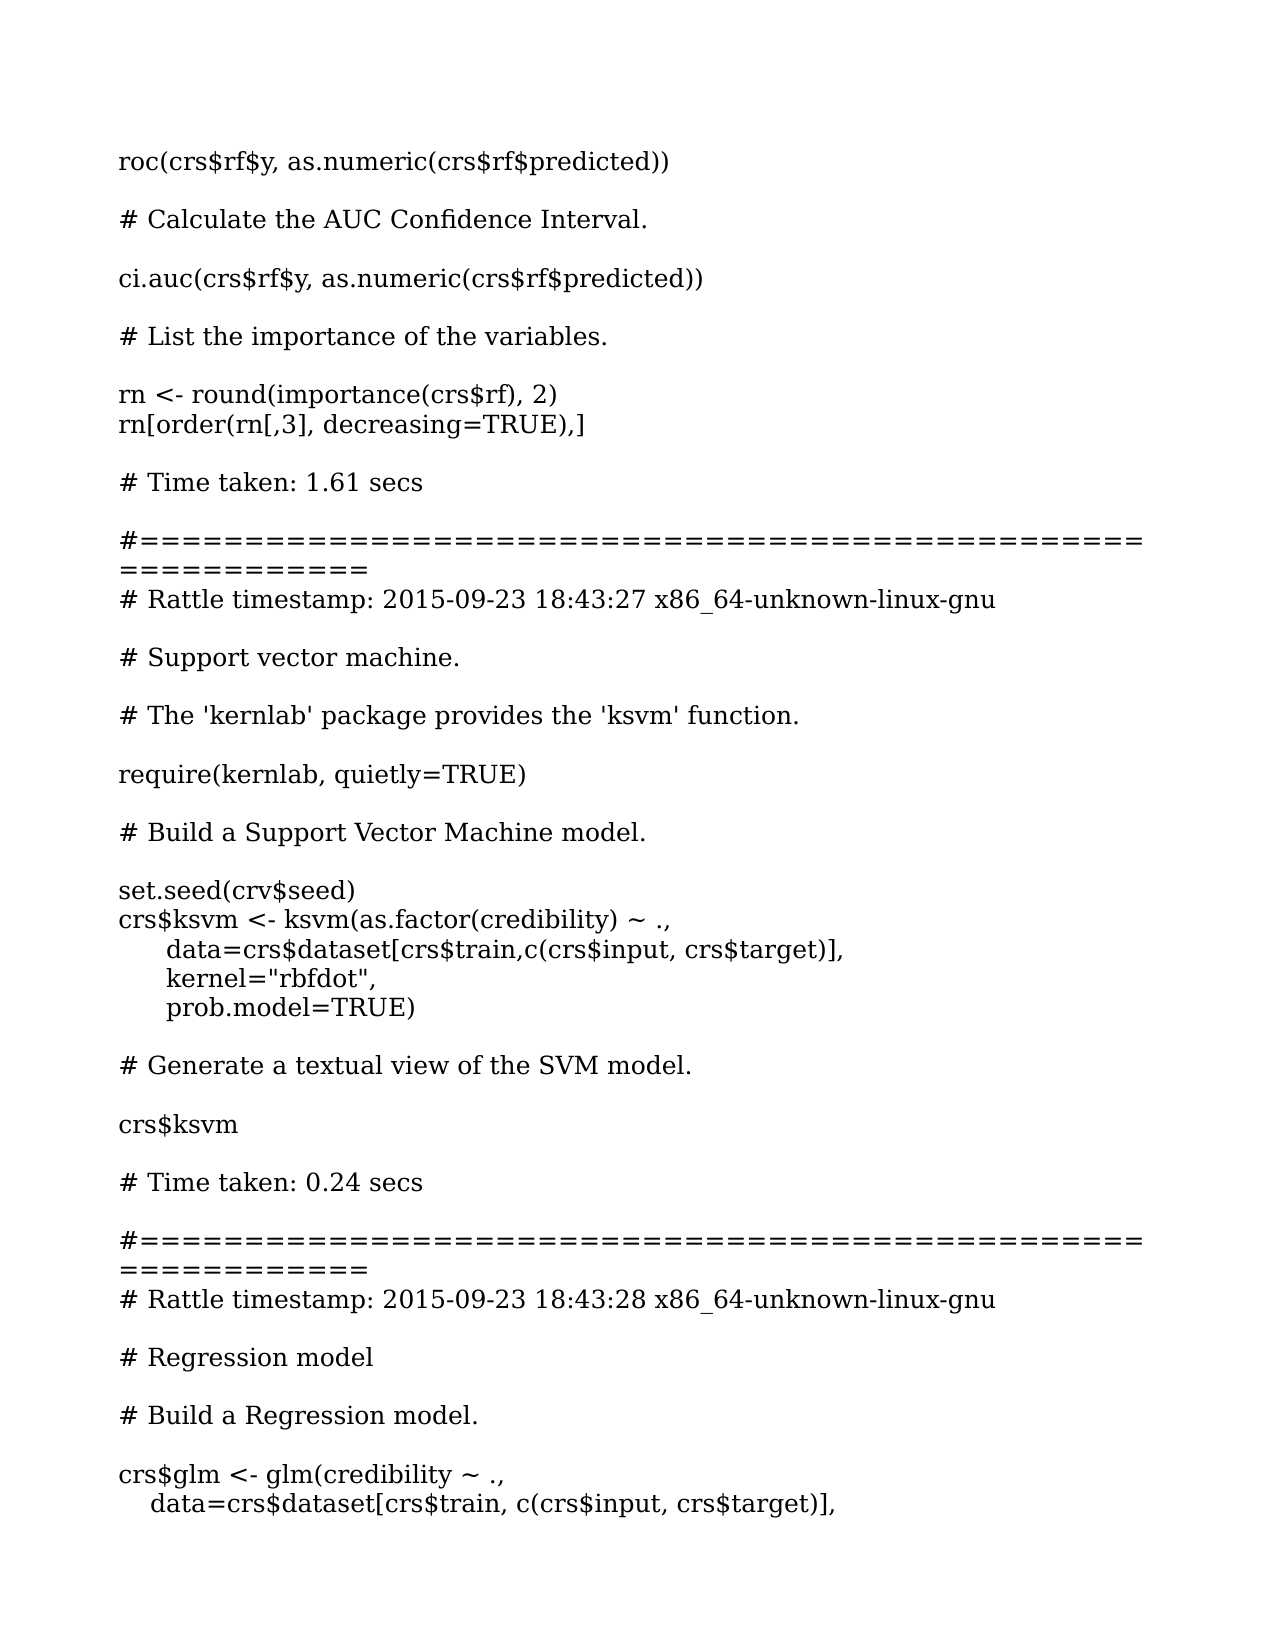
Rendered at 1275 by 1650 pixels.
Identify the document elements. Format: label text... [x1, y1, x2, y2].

text # Build a Support Vector Machine model. [118, 818, 1157, 847]
text # Build a Regression model. [118, 1401, 1157, 1431]
text # Support vector machine. [118, 643, 1157, 672]
text crs$glm <- glm(credibility ~ ., [118, 1460, 1157, 1489]
text # Rattle timestamp: 2015-09-23 18:43:28 x86_64-unknown-linux-gnu [118, 1285, 1157, 1314]
text prob.model=TRUE) [118, 993, 1157, 1022]
text crs$ksvm [118, 1110, 1157, 1139]
text rn <- round(importance(crs$rf), 2) [118, 381, 1157, 410]
text data=crs$dataset[crs$train, c(crs$input, crs$target)], [118, 1489, 1157, 1518]
text # Time taken: 1.61 secs [118, 468, 1157, 497]
text rn[order(rn[,3], decreasing=TRUE),] [118, 410, 1157, 439]
text set.seed(crv$seed) [118, 876, 1157, 906]
text # The 'kernlab' package provides the 'ksvm' function. [118, 701, 1157, 731]
text crs$ksvm <- ksvm(as.factor(credibility) ~ ., [118, 906, 1157, 935]
text kernel="rbfdot", [118, 964, 1157, 993]
text roc(crs$rf$y, as.numeric(crs$rf$predicted)) [118, 147, 1157, 176]
text #============================================================ [118, 526, 1157, 585]
text ci.auc(crs$rf$y, as.numeric(crs$rf$predicted)) [118, 264, 1157, 293]
text # Time taken: 0.24 secs [118, 1168, 1157, 1197]
text # List the importance of the variables. [118, 322, 1157, 351]
text # Regression model [118, 1343, 1157, 1372]
text require(kernlab, quietly=TRUE) [118, 760, 1157, 789]
text #============================================================ [118, 1226, 1157, 1285]
text # Generate a textual view of the SVM model. [118, 1051, 1157, 1081]
text data=crs$dataset[crs$train,c(crs$input, crs$target)], [118, 935, 1157, 964]
text # Calculate the AUC Confidence Interval. [118, 206, 1157, 235]
text # Rattle timestamp: 2015-09-23 18:43:27 x86_64-unknown-linux-gnu [118, 585, 1157, 614]
